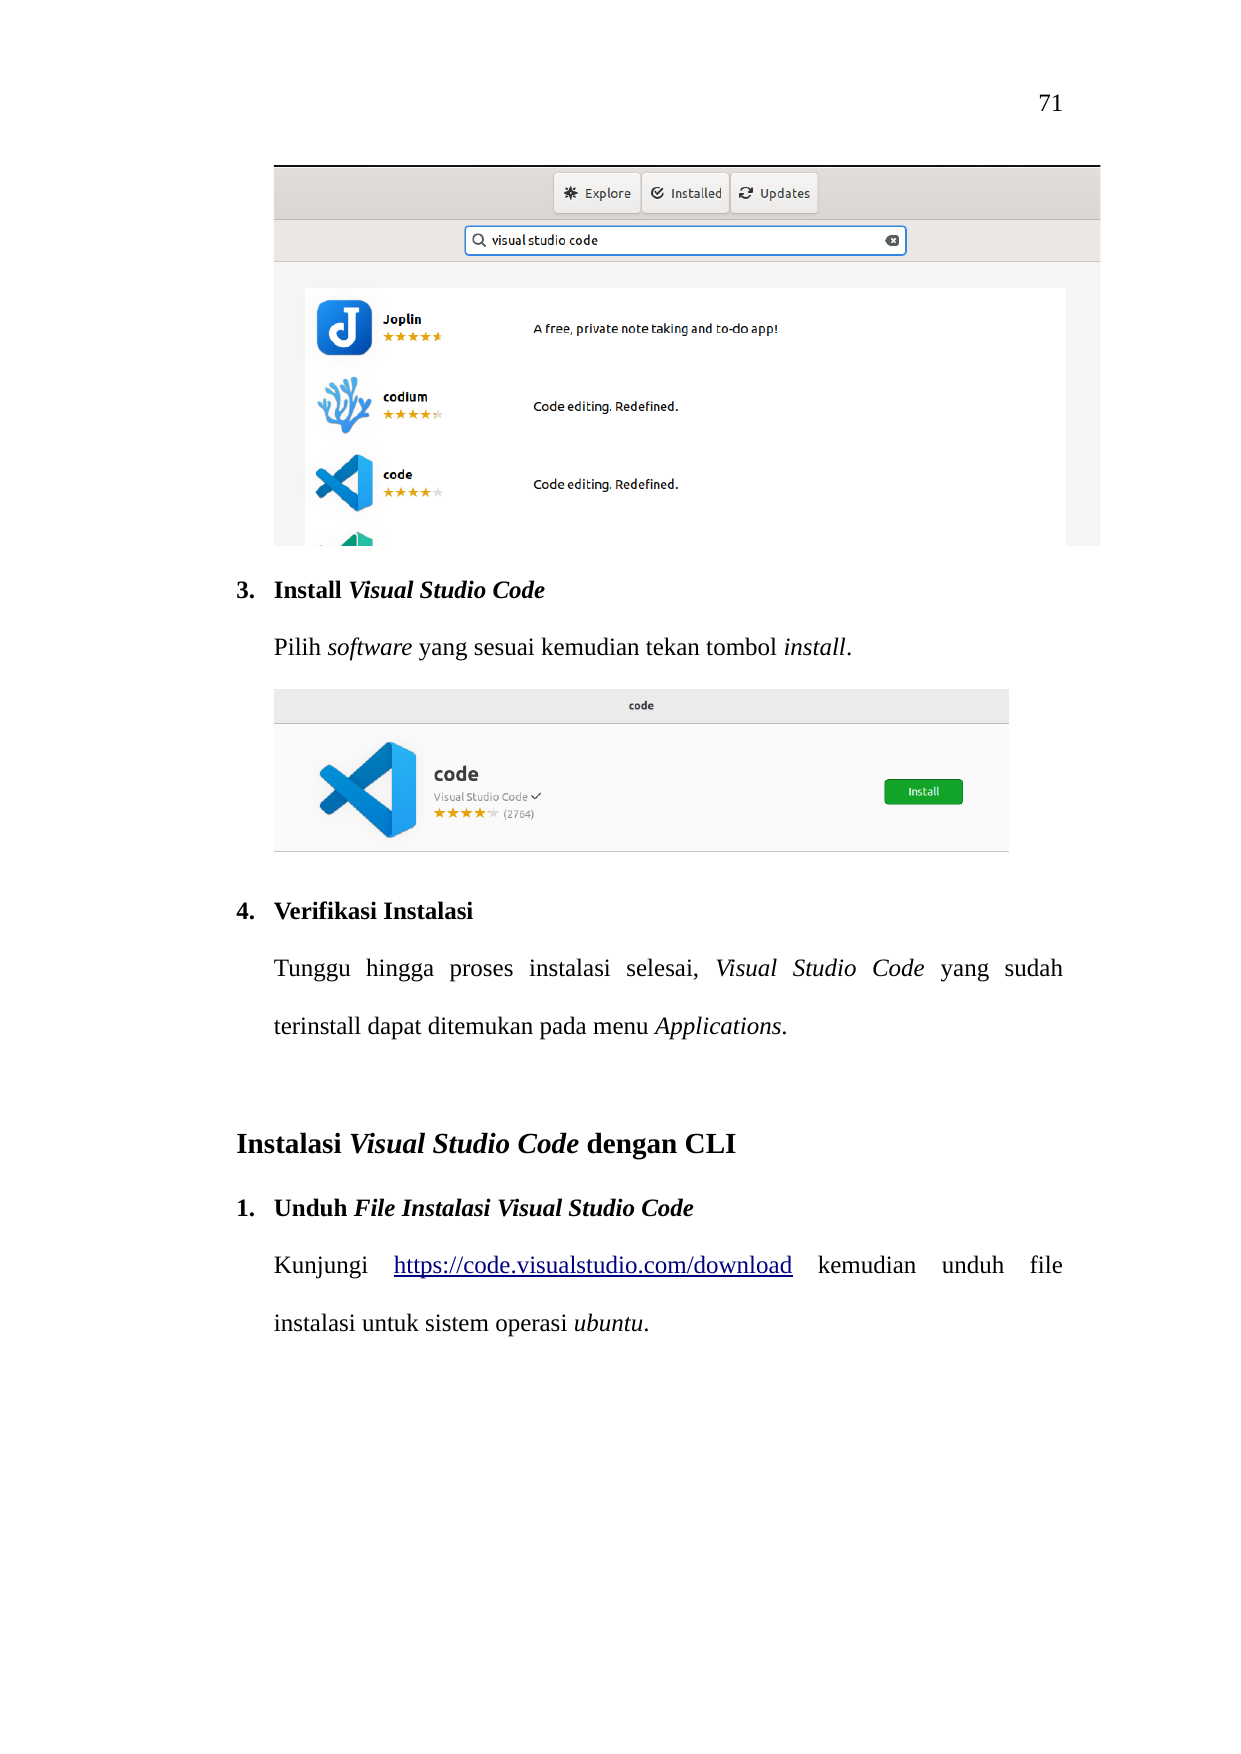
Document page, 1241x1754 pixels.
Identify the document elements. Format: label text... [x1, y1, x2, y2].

list Kunjungi https://code.visualstudio.com/download kemudian unduh file instalasi untuk sistem operasi ubuntu. [236, 1250, 1063, 1337]
text Instalasi Visual Studio Code dengan CLI [236, 1126, 1063, 1159]
list Pilih software yang sesuai kemudian tekan tombol install. [236, 632, 1063, 661]
list Verifikasi Instalasi [236, 896, 1063, 924]
list Install Visual Studio Code [236, 575, 1063, 603]
list Tunggu hingga proses instalasi selesai, Visual Studio Code yang sudah terinstall dapat ditemukan pada menu Applications. [236, 953, 1063, 1039]
list Unduh File Instalasi Visual Studio Code [236, 1193, 1063, 1222]
picture [273, 165, 1101, 546]
picture [273, 689, 1009, 704]
